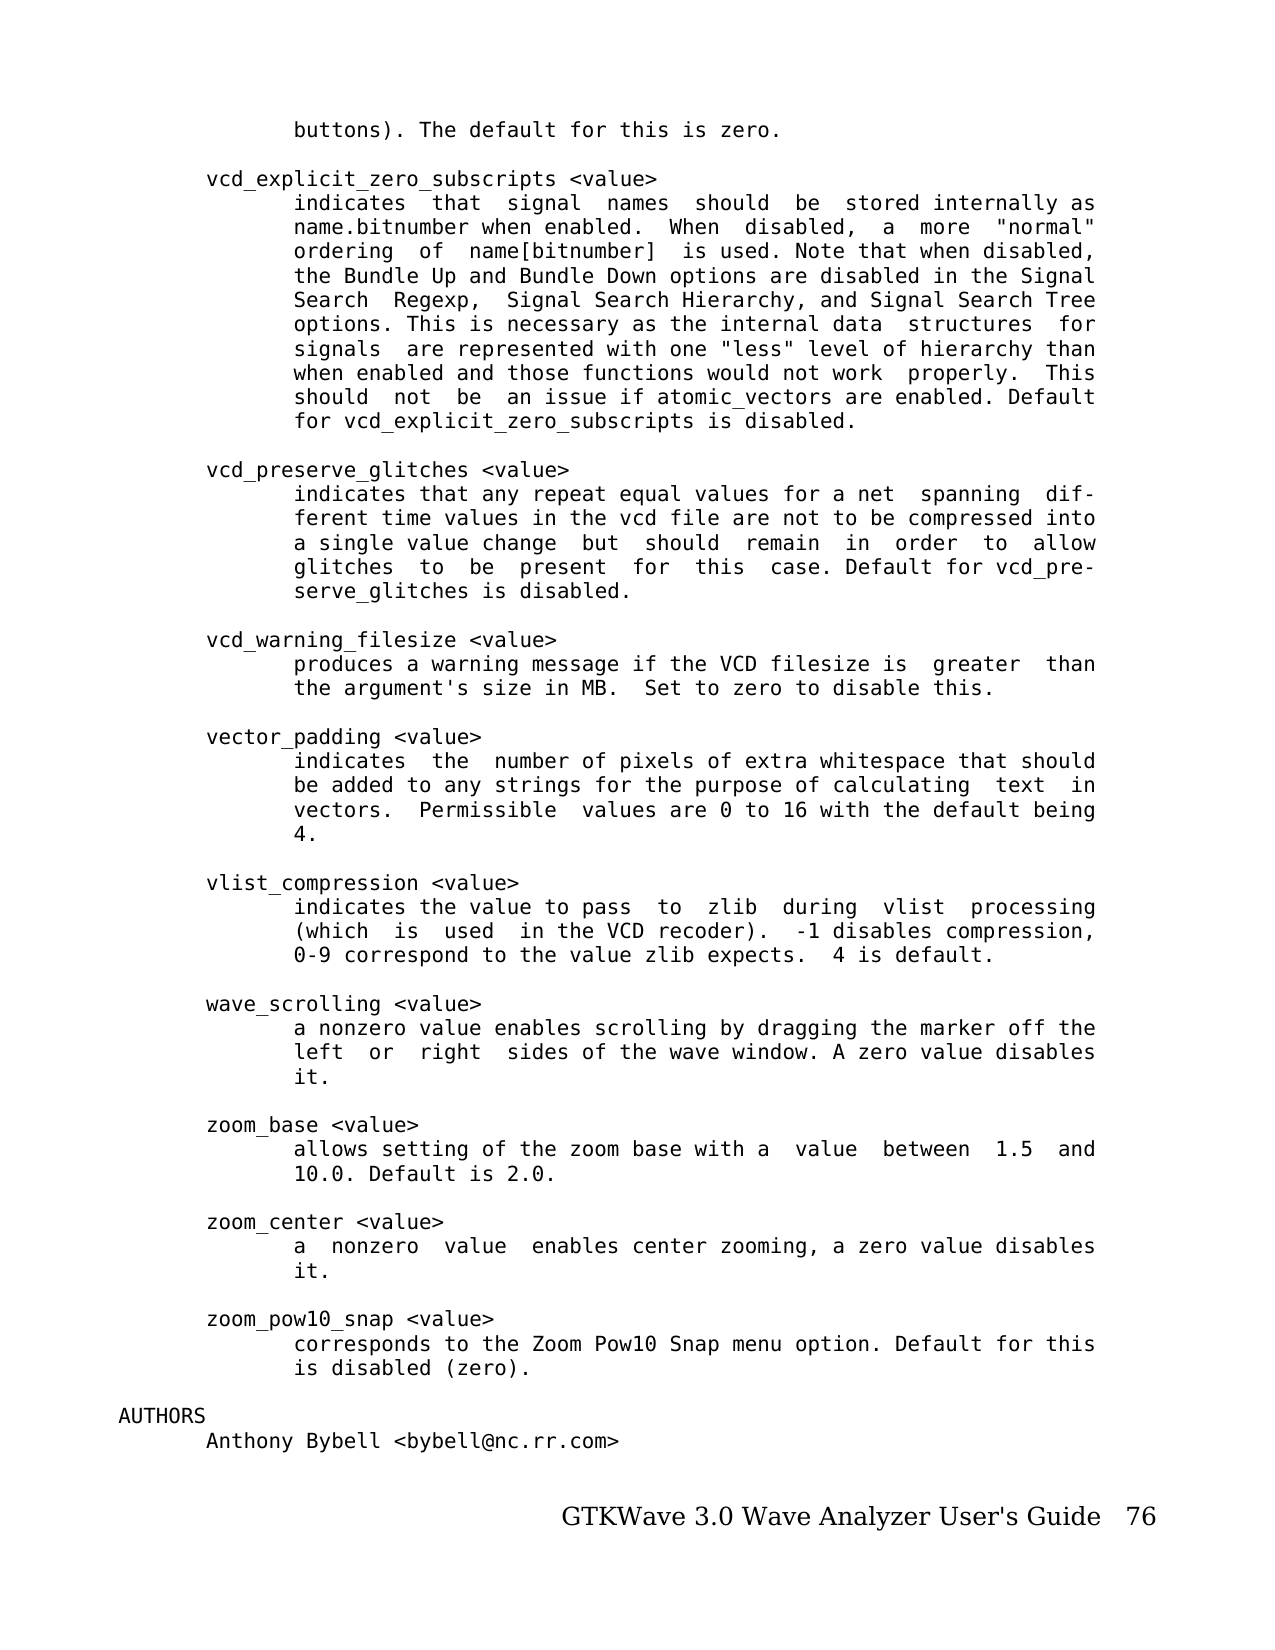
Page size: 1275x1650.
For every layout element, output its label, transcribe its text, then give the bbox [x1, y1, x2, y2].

text AUTHORS [118, 1404, 1157, 1429]
text serve_glitches is disabled. [118, 579, 1157, 603]
text vector_padding <value> [118, 725, 1157, 749]
text is disabled (zero). [118, 1356, 1157, 1380]
text allows setting of the zoom base with a value between 1.5 and [118, 1137, 1157, 1162]
text vcd_explicit_zero_subscripts <value> [118, 167, 1157, 191]
text indicates the value to pass to zlib during vlist processing [118, 895, 1157, 919]
text indicates that signal names should be stored internally as [118, 191, 1157, 215]
text produces a warning message if the VCD filesize is greater than [118, 652, 1157, 676]
text zoom_pow10_snap <value> [118, 1307, 1157, 1332]
text vlist_compression <value> [118, 871, 1157, 895]
text a nonzero value enables center zooming, a zero value disables [118, 1234, 1157, 1259]
text vectors. Permissible values are 0 to 16 with the default being [118, 798, 1157, 822]
text vcd_warning_filesize <value> [118, 628, 1157, 652]
text signals are represented with one "less" level of hierarchy than [118, 337, 1157, 361]
text (which is used in the VCD recoder). -1 disables compression, [118, 919, 1157, 943]
text buttons). The default for this is zero. [118, 118, 1157, 142]
text corresponds to the Zoom Pow10 Snap menu option. Default for this [118, 1332, 1157, 1356]
text the Bundle Up and Bundle Down options are disabled in the Signal [118, 264, 1157, 288]
text Anthony Bybell <bybell@nc.rr.com> [118, 1429, 1157, 1453]
text when enabled and those functions would not work properly. This [118, 361, 1157, 385]
text a nonzero value enables scrolling by dragging the marker off the [118, 1016, 1157, 1040]
text 10.0. Default is 2.0. [118, 1162, 1157, 1186]
text wave_scrolling <value> [118, 992, 1157, 1016]
text zoom_base <value> [118, 1113, 1157, 1137]
text ferent time values in the vcd file are not to be compressed into [118, 506, 1157, 531]
text it. [118, 1065, 1157, 1089]
text be added to any strings for the purpose of calculating text in [118, 773, 1157, 798]
text for vcd_explicit_zero_subscripts is disabled. [118, 409, 1157, 434]
text Search Regexp, Signal Search Hierarchy, and Signal Search Tree [118, 288, 1157, 312]
text zoom_center <value> [118, 1210, 1157, 1234]
text glitches to be present for this case. Default for vcd_pre- [118, 555, 1157, 579]
text indicates the number of pixels of extra whitespace that should [118, 749, 1157, 773]
text should not be an issue if atomic_vectors are enabled. Default [118, 385, 1157, 409]
text left or right sides of the wave window. A zero value disables [118, 1040, 1157, 1065]
text a single value change but should remain in order to allow [118, 531, 1157, 555]
text ordering of name[bitnumber] is used. Note that when disabled, [118, 239, 1157, 264]
text 4. [118, 822, 1157, 846]
text options. This is necessary as the internal data structures for [118, 312, 1157, 337]
text 0-9 correspond to the value zlib expects. 4 is default. [118, 943, 1157, 968]
text vcd_preserve_glitches <value> [118, 458, 1157, 482]
text the argument's size in MB. Set to zero to disable this. [118, 676, 1157, 701]
text it. [118, 1259, 1157, 1283]
text name.bitnumber when enabled. When disabled, a more "normal" [118, 215, 1157, 239]
text indicates that any repeat equal values for a net spanning dif- [118, 482, 1157, 506]
